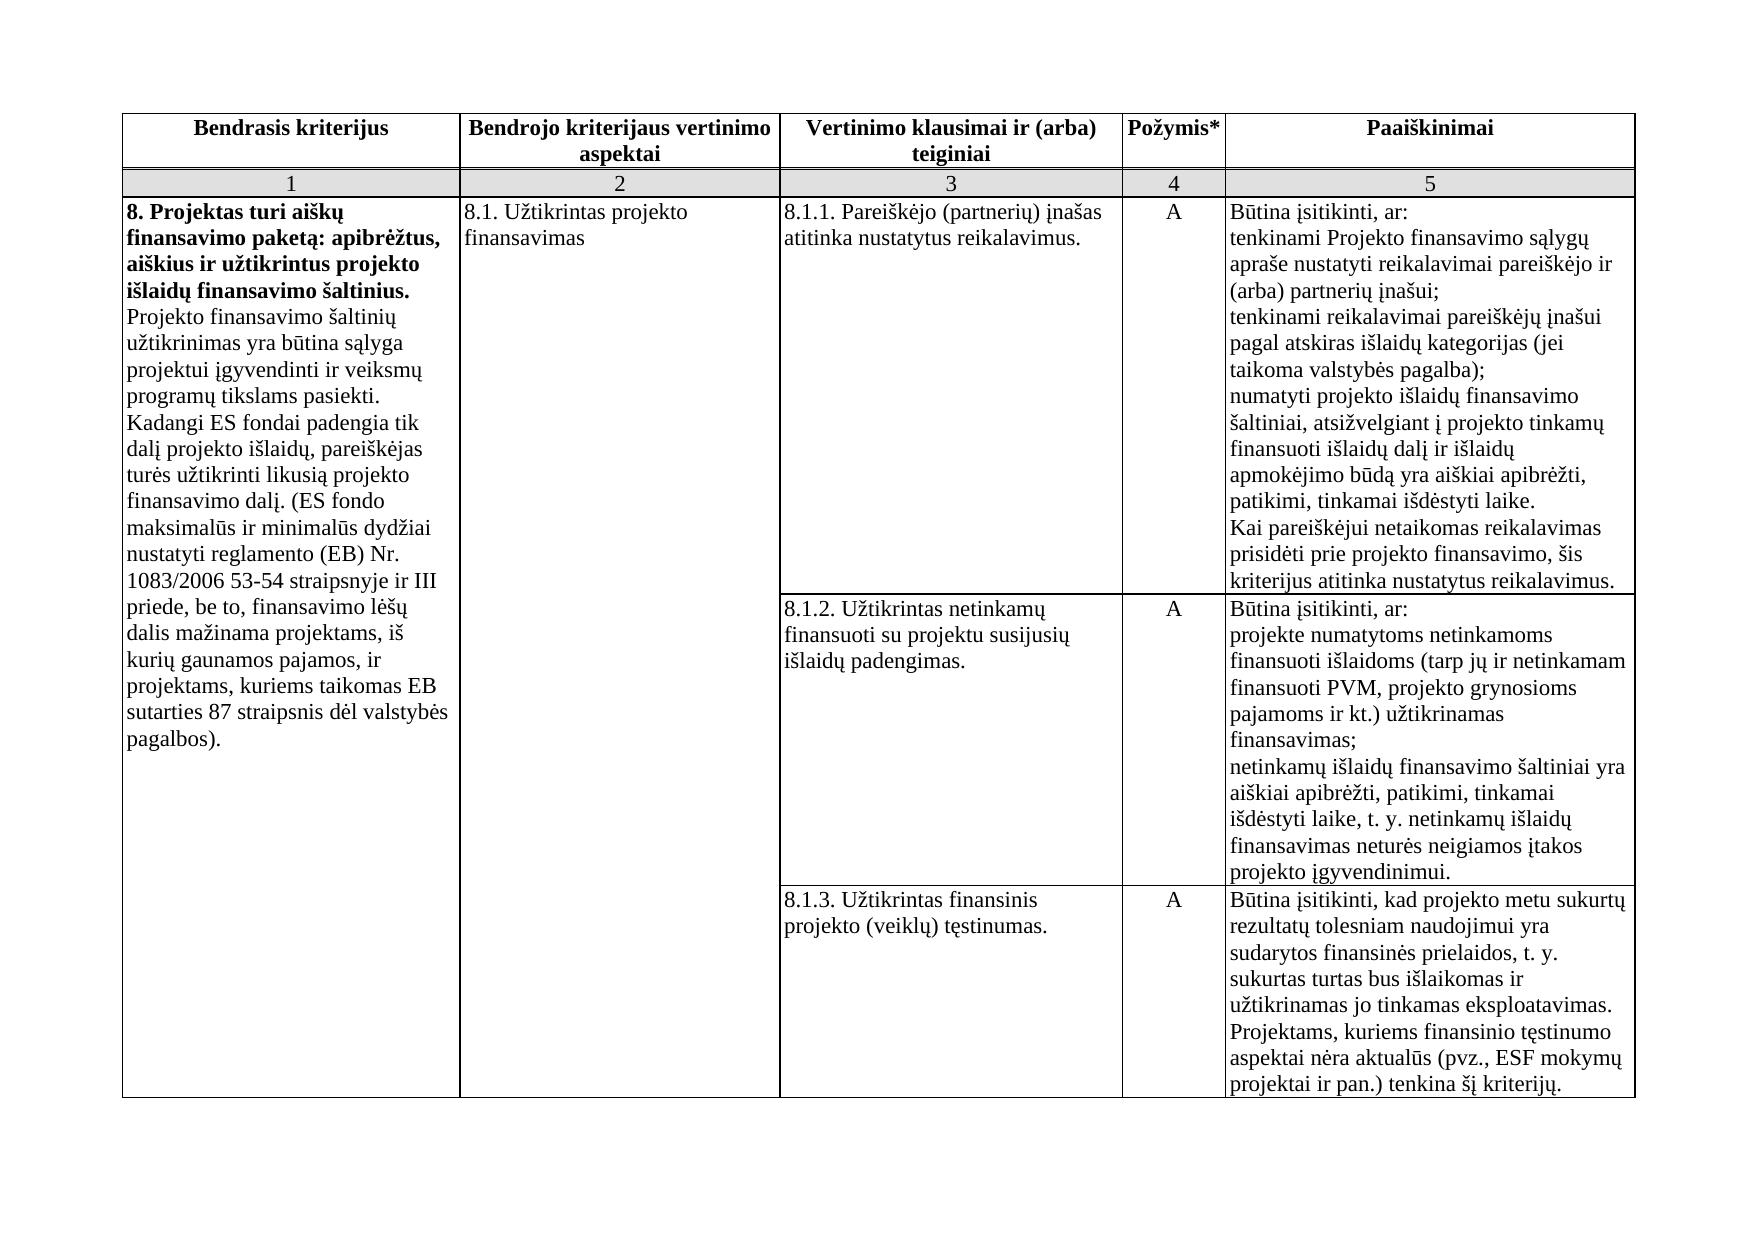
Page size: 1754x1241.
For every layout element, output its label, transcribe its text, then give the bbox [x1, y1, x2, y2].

table_header Požymis* [1123, 114, 1225, 167]
table_cell 8.1.1. Pareiškėjo (partnerių) įnašas atitinka nustatytus reikalavimus. [781, 198, 1122, 593]
table_cell 8.1.2. Užtikrintas netinkamų finansuoti su projektu susijusių išlaidų padengimas. [781, 595, 1122, 884]
table_cell 4 [1123, 170, 1225, 196]
table_cell 8. Projektas turi aiškų finansavimo paketą: apibrėžtus, aiškius ir užtikrintus projekto išlaidų finansavimo šaltinius. Projekto finansavimo šaltinių užtikrinimas yra būtina sąlyga projektui įgyvendinti ir veiksmų programų tikslams pasiekti. Kadangi ES fondai padengia tik dalį projekto išlaidų, pareiškėjas turės užtikrinti likusią projekto finansavimo dalį. (ES fondo maksimalūs ir minimalūs dydžiai nustatyti reglamento (EB) Nr. 1083/2006 53-54 straipsnyje ir III priede, be to, finansavimo lėšų dalis mažinama projektams, iš kurių gaunamos pajamos, ir projektams, kuriems taikomas EB sutarties 87 straipsnis dėl valstybės pagalbos). [123, 198, 459, 1097]
table_cell 2 [461, 170, 779, 196]
table_cell 8.1. Užtikrintas projekto finansavimas [461, 198, 779, 1097]
table_cell A [1123, 198, 1225, 593]
table_cell 8.1.3. Užtikrintas finansinis projekto (veiklų) tęstinumas. [781, 886, 1122, 1097]
table_cell A [1123, 886, 1225, 1097]
table_cell 1 [123, 170, 459, 196]
table_cell 3 [781, 170, 1122, 196]
table_cell 5 [1226, 170, 1634, 196]
table_cell A [1123, 595, 1225, 884]
table_header Paaiškinimai [1226, 114, 1634, 167]
table_header Bendrasis kriterijus [123, 114, 459, 167]
